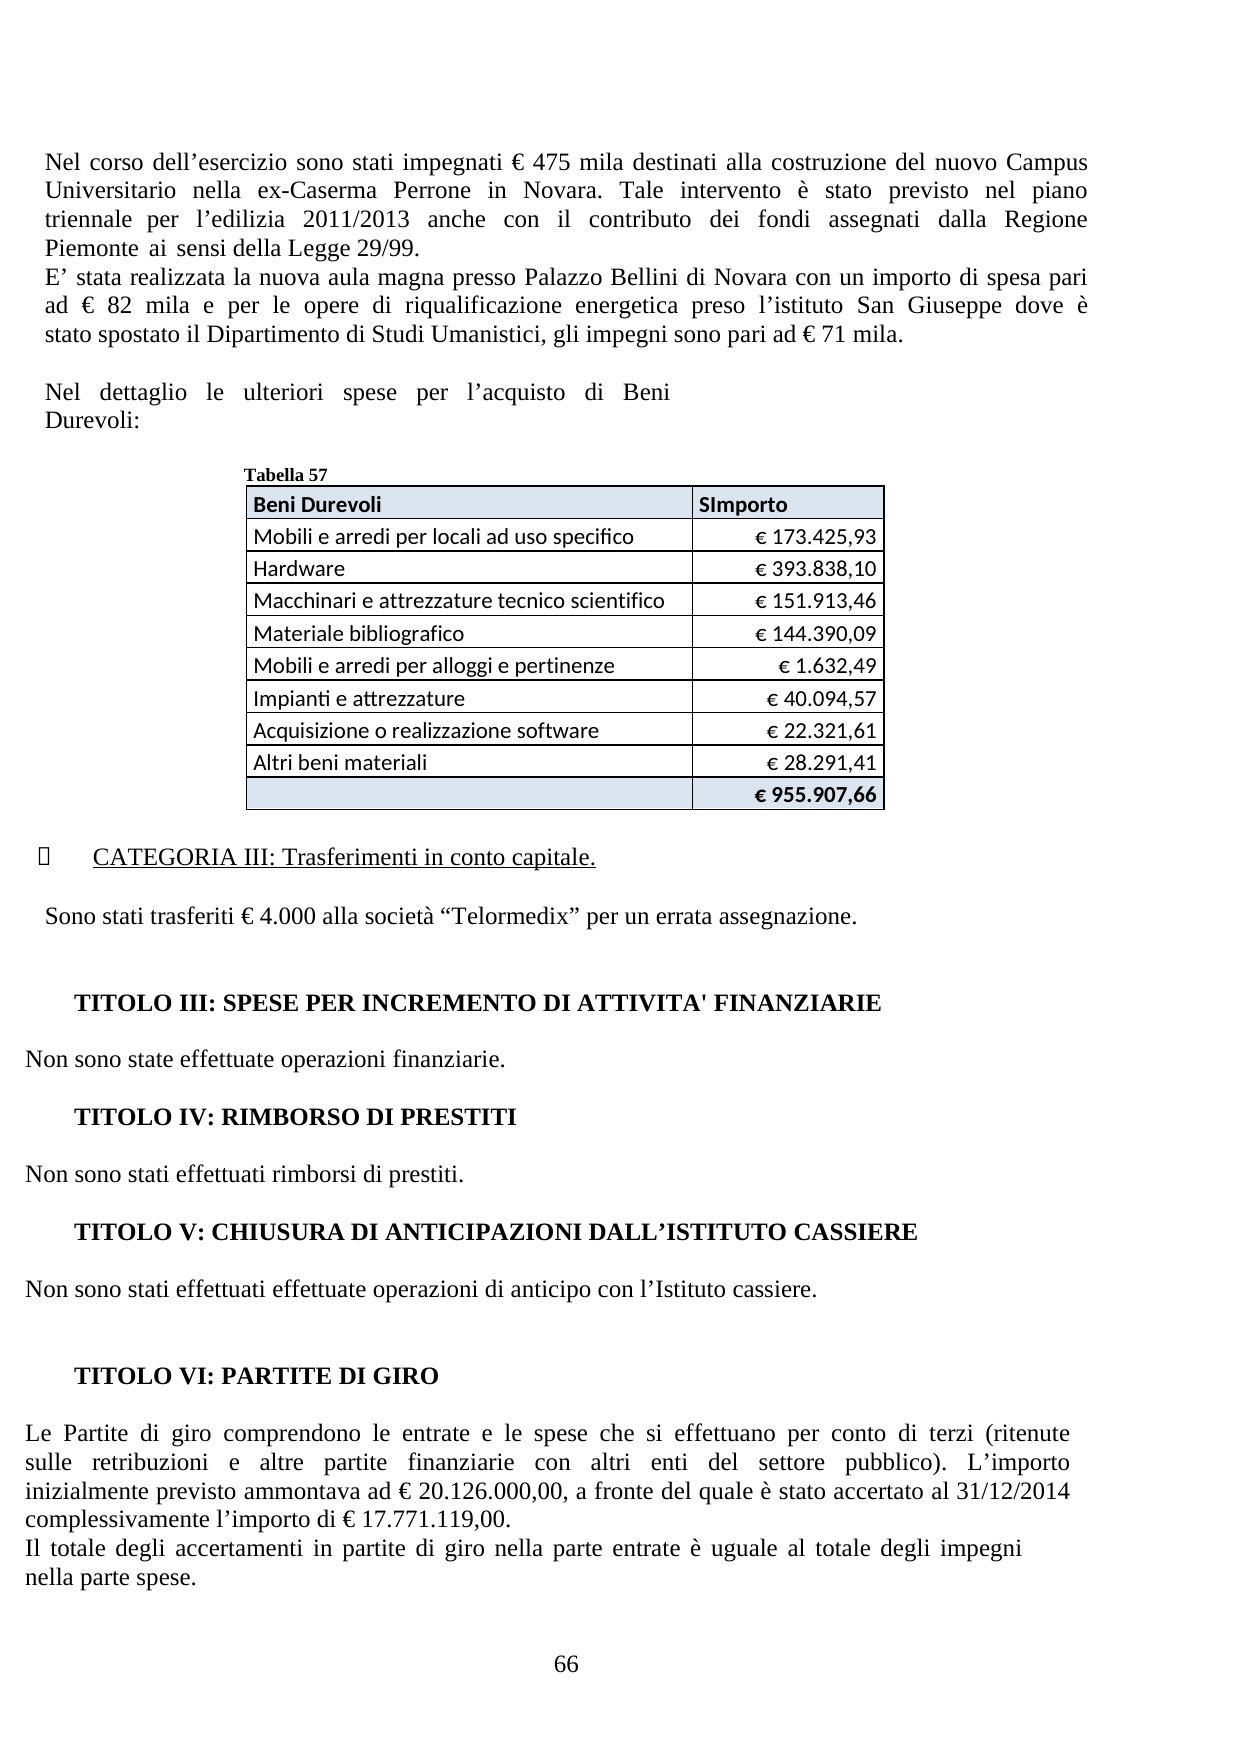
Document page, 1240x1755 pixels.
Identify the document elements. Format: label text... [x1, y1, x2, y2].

subtitle TITOLO VI: PARTITE DI GIRO [74, 1361, 439, 1390]
table_cell Materiale bibliografico [247, 616, 692, 647]
table_cell € 22.321,61 [693, 713, 883, 744]
table_cell € 28.291,41 [693, 746, 883, 776]
list CATEGORIA III: Trasferimenti in conto capitale. [36, 838, 1100, 872]
text Non sono stati effettuati rimborsi di prestiti. [25, 1159, 514, 1188]
text Nel dettaglio le ulteriori spese per l’acquisto di Beni Durevoli: [44, 377, 670, 434]
table_cell Mobili e arredi per alloggi e pertinenze [247, 648, 692, 679]
table_header Beni Durevoli [247, 487, 692, 518]
subtitle TITOLO III: SPESE PER INCREMENTO DI ATTIVITA' FINANZIARIE [74, 988, 882, 1016]
table_cell € 1.632,49 [693, 648, 883, 679]
table_header SImporto [693, 487, 883, 518]
table_cell Hardware [247, 552, 692, 582]
text E’ stata realizzata la nuova aula magna presso Palazzo Bellini di Novara con un importo di spesa pari ad € 82 mila e per le opere di riqualificazione energetica preso l’istituto San Giuseppe dove è stato spostato il Dipartimento di Studi Umanistici, gli impegni sono pari ad € 71 mila. [44, 262, 1088, 348]
text Non sono stati effettuati effettuate operazioni di anticipo con l’Istituto cassiere. [25, 1274, 866, 1303]
table_cell [247, 778, 692, 808]
subtitle TITOLO V: CHIUSURA DI ANTICIPAZIONI DALL’ISTITUTO CASSIERE [74, 1217, 919, 1246]
text Tabella 57 [244, 464, 1100, 485]
table_cell Mobili e arredi per locali ad uso specifico [247, 519, 692, 550]
table_cell Impianti e attrezzature [247, 681, 692, 712]
table_cell Macchinari e attrezzature tecnico scientifico [247, 584, 692, 614]
text Non sono state effettuate operazioni finanziarie. [25, 1044, 554, 1073]
text Il totale degli accertamenti in partite di giro nella parte entrate è uguale al totale degli impegni nella parte spese. [25, 1533, 1070, 1591]
table_cell € 151.913,46 [693, 584, 883, 614]
table_cell € 144.390,09 [693, 616, 883, 647]
table_cell Altri beni materiali [247, 746, 692, 776]
table_cell Acquisizione o realizzazione software [247, 713, 692, 744]
table_cell € 393.838,10 [693, 552, 883, 582]
text Nel corso dell’esercizio sono stati impegnati € 475 mila destinati alla costruzione del nuovo Campus Universitario nella ex-Caserma Perrone in Novara. Tale intervento è stato previsto nel piano triennale per l’edilizia 2011/2013 anche con il contributo dei fondi assegnati dalla Regione Piemonte ai sensi della Legge 29/99. [44, 147, 1088, 262]
table_cell € 173.425,93 [693, 519, 883, 550]
text Le Partite di giro comprendono le entrate e le spese che si effettuano per conto di terzi (ritenute sulle retribuzioni e altre partite finanziarie con altri enti del settore pubblico). L’importo inizialmente previsto ammontava ad € 20.126.000,00, a fronte del quale è stato accertato al 31/12/2014 complessivamente l’importo di € 17.771.119,00. [25, 1418, 1070, 1533]
text Sono stati trasferiti € 4.000 alla società “Telormedix” per un errata assegnazione. [44, 901, 1088, 930]
table_cell € 40.094,57 [693, 681, 883, 712]
subtitle TITOLO IV: RIMBORSO DI PRESTITI [74, 1102, 517, 1131]
table_cell € 955.907,66 [693, 778, 883, 808]
